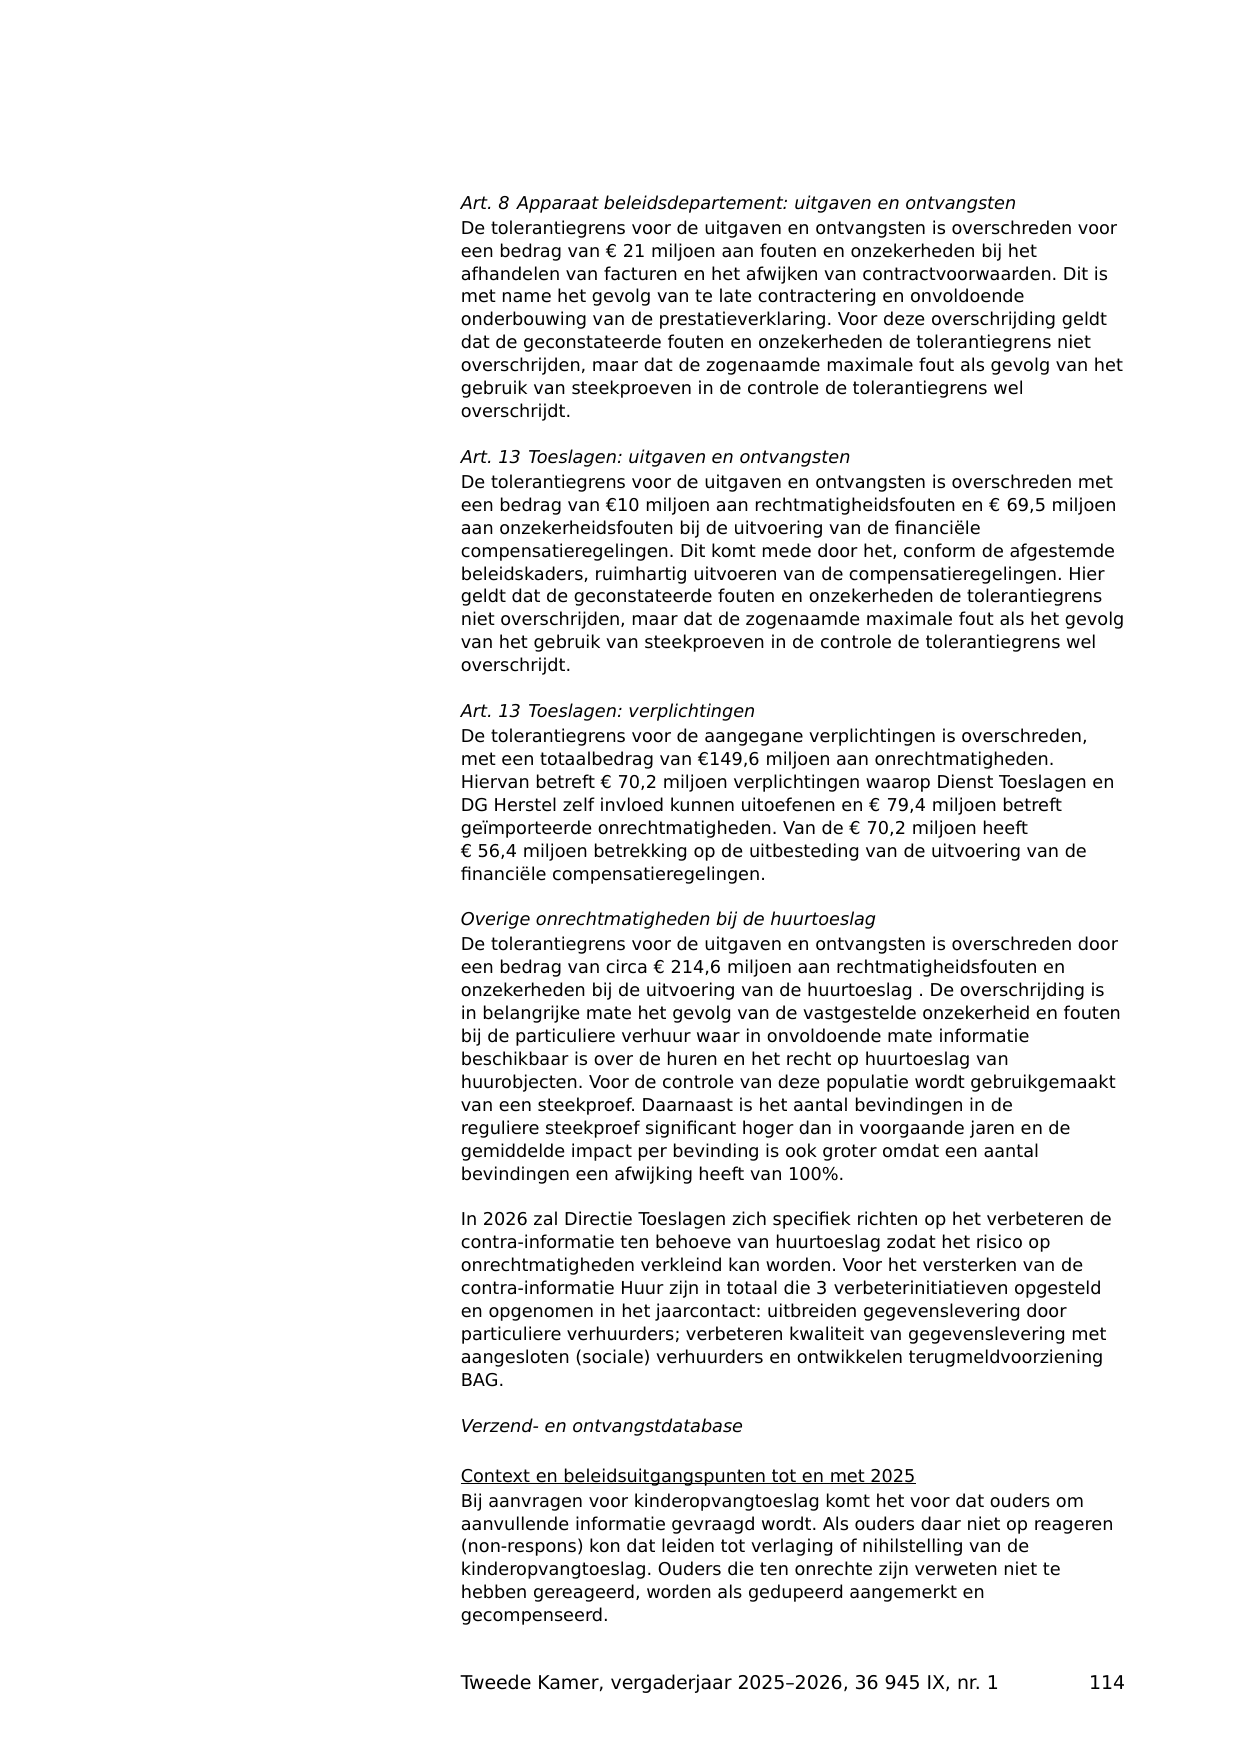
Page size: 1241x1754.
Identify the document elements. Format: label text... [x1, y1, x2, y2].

text Art. 13 Toeslagen: uitgaven en ontvangsten [461, 445, 1125, 468]
text Art. 13 Toeslagen: verplichtingen [461, 699, 1125, 722]
text Art. 8 Apparaat beleidsdepartement: uitgaven en ontvangsten [461, 191, 1125, 214]
text In 2026 zal Directie Toeslagen zich specifiek richten op het verbeteren de contra-informatie ten behoeve van huurtoeslag zodat het risico op onrechtmatigheden verkleind kan worden. Voor het versterken van de contra-informatie Huur zijn in totaal die 3 verbeterinitiatieven opgesteld en opgenomen in het jaarcontact: uitbreiden gegevenslevering door particuliere verhuurders; verbeteren kwaliteit van gegevenslevering met aangesloten (sociale) verhuurders en ontwikkelen terugmeldvoorziening BAG. [461, 1207, 1125, 1391]
text De tolerantiegrens voor de uitgaven en ontvangsten is overschreden door een bedrag van circa € 214,6 miljoen aan rechtmatigheidsfouten en onzekerheden bij de uitvoering van de huurtoeslag . De overschrijding is in belangrijke mate het gevolg van de vastgestelde onzekerheid en fouten bij de particuliere verhuur waar in onvoldoende mate informatie beschikbaar is over de huren en het recht op huurtoeslag van huurobjecten. Voor de controle van deze populatie wordt gebruikgemaakt van een steekproef. Daarnaast is het aantal bevindingen in de reguliere steekproef significant hoger dan in voorgaande jaren en de gemiddelde impact per bevinding is ook groter omdat een aantal bevindingen een afwijking heeft van 100%. [461, 932, 1125, 1184]
text De tolerantiegrens voor de uitgaven en ontvangsten is overschreden met een bedrag van €10 miljoen aan rechtmatigheidsfouten en € 69,5 miljoen aan onzekerheidsfouten bij de uitvoering van de financiële compensatieregelingen. Dit komt mede door het, conform de afgestemde beleidskaders, ruimhartig uitvoeren van de compensatieregelingen. Hier geldt dat de geconstateerde fouten en onzekerheden de tolerantiegrens niet overschrijden, maar dat de zogenaamde maximale fout als het gevolg van het gebruik van steekproeven in de controle de tolerantiegrens wel overschrijdt. [461, 470, 1125, 676]
text De tolerantiegrens voor de aangegane verplichtingen is overschreden, met een totaalbedrag van €149,6 miljoen aan onrechtmatigheden. Hiervan betreft € 70,2 miljoen verplichtingen waarop Dienst Toeslagen en DG Herstel zelf invloed kunnen uitoefenen en € 79,4 miljoen betreft geïmporteerde onrechtmatigheden. Van de € 70,2 miljoen heeft € 56,4 miljoen betrekking op de uitbesteding van de uitvoering van de financiële compensatieregelingen. [461, 724, 1125, 884]
text Verzend- en ontvangstdatabase [461, 1414, 1125, 1437]
text De tolerantiegrens voor de uitgaven en ontvangsten is overschreden voor een bedrag van € 21 miljoen aan fouten en onzekerheden bij het afhandelen van facturen en het afwijken van contractvoorwaarden. Dit is met name het gevolg van te late contractering en onvoldoende onderbouwing van de prestatieverklaring. Voor deze overschrijding geldt dat de geconstateerde fouten en onzekerheden de tolerantiegrens niet overschrijden, maar dat de zogenaamde maximale fout als gevolg van het gebruik van steekproeven in de controle de tolerantiegrens wel overschrijdt. [461, 216, 1125, 422]
text Context en beleidsuitgangspunten tot en met 2025 [461, 1464, 1125, 1487]
text Overige onrechtmatigheden bij de huurtoeslag [461, 907, 1125, 930]
text Bij aanvragen voor kinderopvangtoeslag komt het voor dat ouders om aanvullende informatie gevraagd wordt. Als ouders daar niet op reageren (non-respons) kon dat leiden tot verlaging of nihilstelling van de kinderopvangtoeslag. Ouders die ten onrechte zijn verweten niet te hebben gereageerd, worden als gedupeerd aangemerkt en gecompenseerd. [461, 1489, 1125, 1626]
